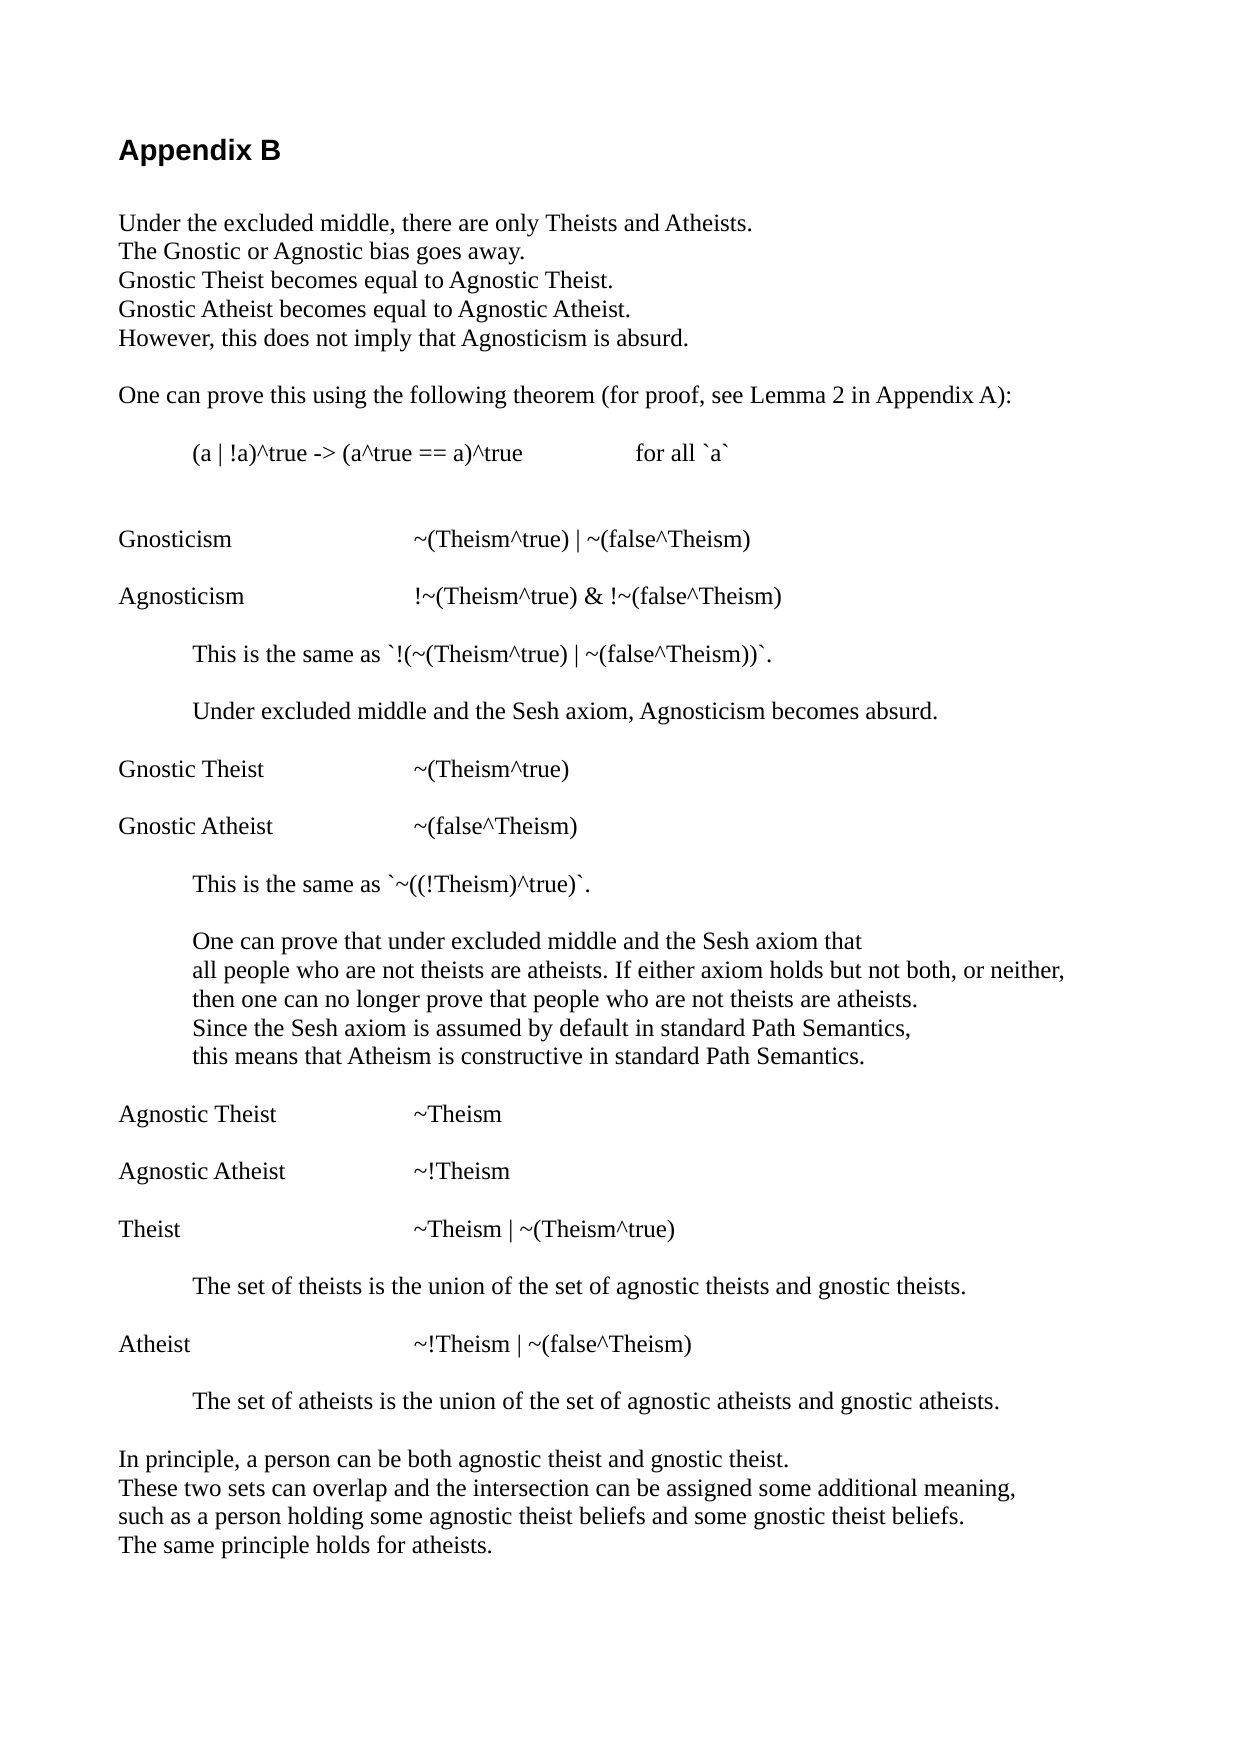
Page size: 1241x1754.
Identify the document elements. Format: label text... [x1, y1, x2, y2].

text The set of theists is the union of the set of agnostic theists and gnostic theists. [118, 1271, 1122, 1300]
text The same principle holds for atheists. [118, 1530, 1122, 1559]
text Atheist ~!Theism | ~(false^Theism) [118, 1329, 1122, 1358]
text These two sets can overlap and the intersection can be assigned some additional meaning, [118, 1473, 1122, 1501]
text Gnostic Theist becomes equal to Agnostic Theist. [118, 265, 1122, 294]
text (a | !a)^true -> (a^true == a)^true for all `a` [118, 438, 1122, 466]
text Agnostic Atheist ~!Theism [118, 1156, 1122, 1185]
text This is the same as `~((!Theism)^true)`. [118, 869, 1122, 898]
text This is the same as `!(~(Theism^true) | ~(false^Theism))`. [118, 639, 1122, 668]
text However, this does not imply that Agnosticism is absurd. [118, 323, 1122, 380]
text Gnosticism ~(Theism^true) | ~(false^Theism) [118, 524, 1122, 553]
text One can prove this using the following theorem (for proof, see Lemma 2 in Appendix A): [118, 380, 1122, 409]
text Under excluded middle and the Sesh axiom, Agnosticism becomes absurd. [118, 696, 1122, 725]
text Under the excluded middle, there are only Theists and Atheists. The Gnostic or Agnostic bias goes away. [118, 208, 1122, 265]
text One can prove that under excluded middle and the Sesh axiom that [118, 926, 1122, 955]
subtitle Appendix B [118, 133, 1122, 166]
text Theist ~Theism | ~(Theism^true) [118, 1214, 1122, 1243]
text Gnostic Atheist ~(false^Theism) [118, 811, 1122, 840]
text The set of atheists is the union of the set of agnostic atheists and gnostic atheists. [118, 1386, 1122, 1415]
text all people who are not theists are atheists. If either axiom holds but not both, or neither, then one can no longer prove that people who are not theists are atheists. Since the Sesh axiom is assumed by default in standard Path Semantics, this means that Atheism is constructive in standard Path Semantics. [118, 955, 1122, 1070]
text In principle, a person can be both agnostic theist and gnostic theist. [118, 1444, 1122, 1473]
text such as a person holding some agnostic theist beliefs and some gnostic theist beliefs. [118, 1501, 1122, 1530]
text Gnostic Theist ~(Theism^true) [118, 754, 1122, 783]
text Agnosticism !~(Theism^true) & !~(false^Theism) [118, 581, 1122, 610]
text Gnostic Atheist becomes equal to Agnostic Atheist. [118, 294, 1122, 323]
text Agnostic Theist ~Theism [118, 1099, 1122, 1128]
